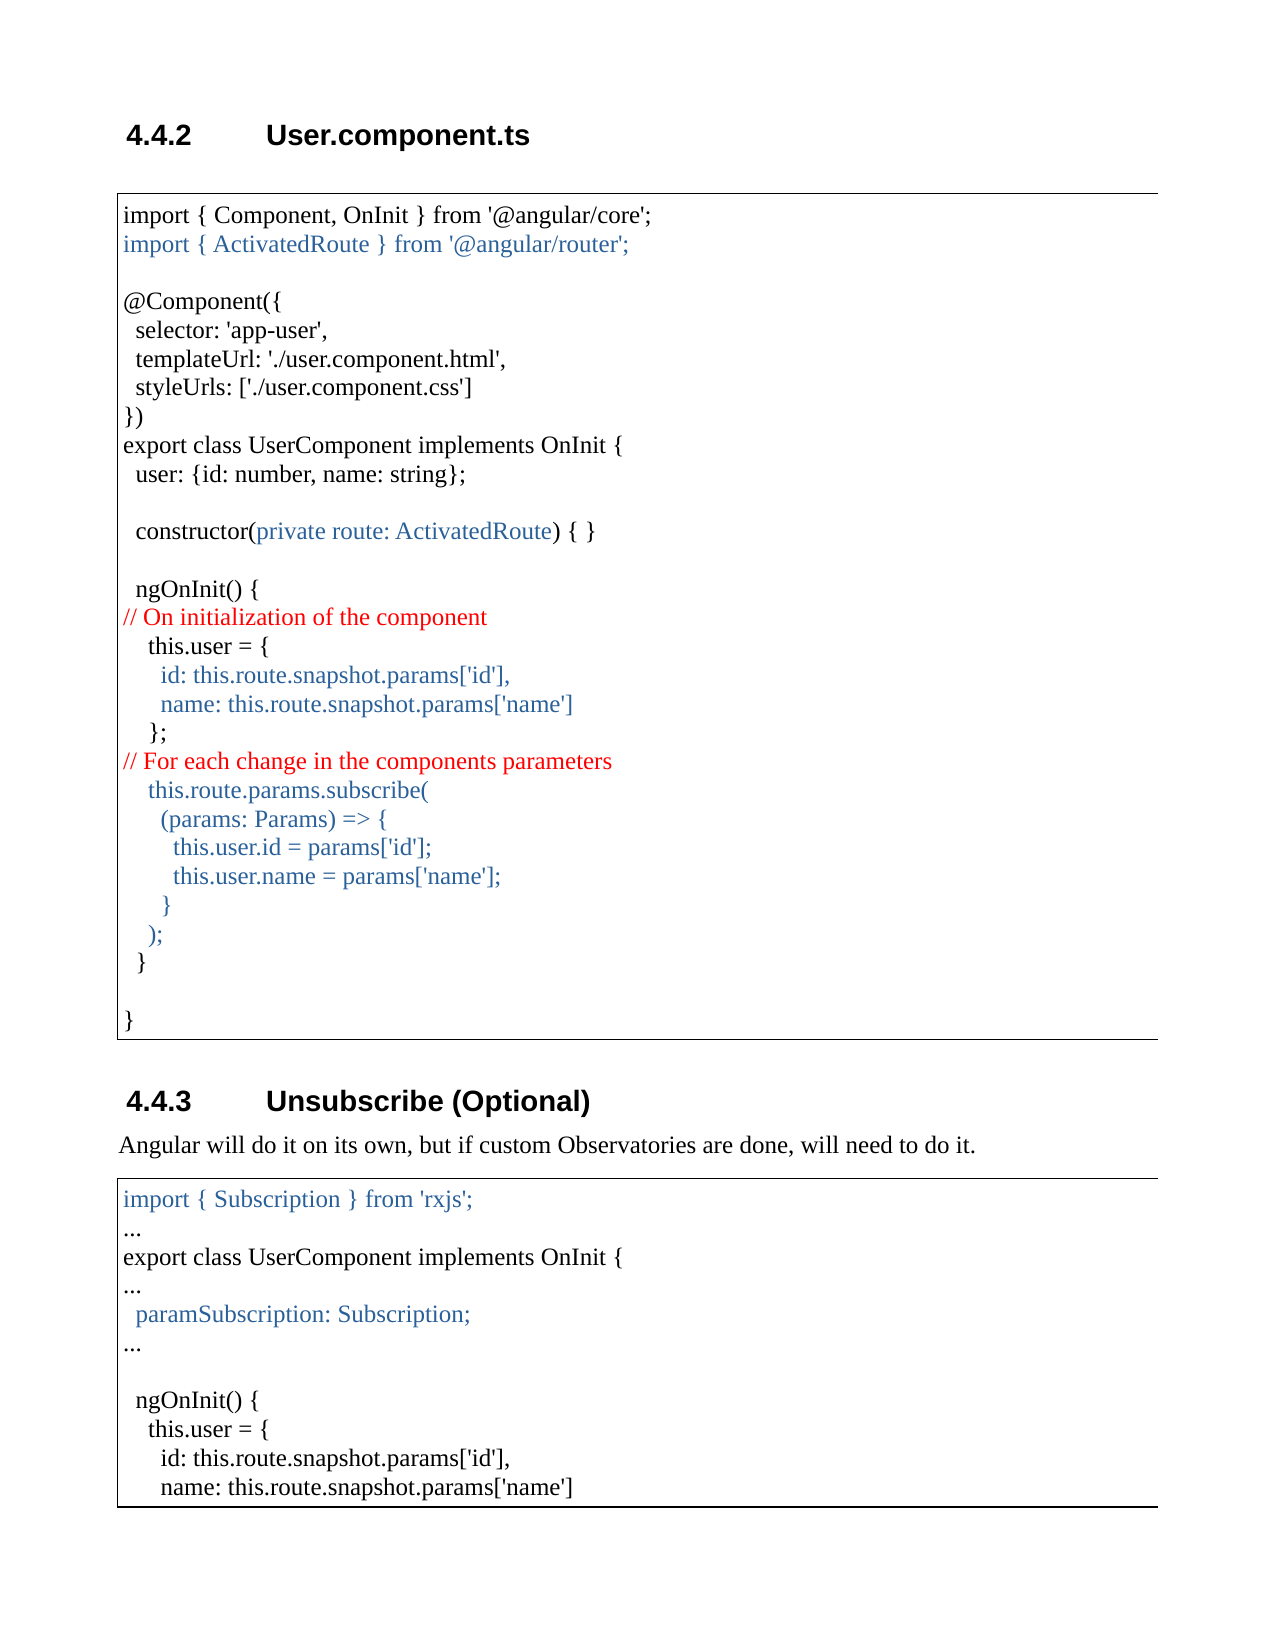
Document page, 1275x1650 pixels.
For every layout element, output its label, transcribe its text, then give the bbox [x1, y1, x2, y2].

table_header import { Component, OnInit } from '@angular/core'; import { ActivatedRoute } from '@angular/router'; @Component({ selector: 'app-user', templateUrl: './user.component.html', styleUrls: ['./user.component.css'] }) export class UserComponent implements OnInit { user: {id: number, name: string}; constructor(private route: ActivatedRoute) { } ngOnInit() { // On initialization of the component this.user = { id: this.route.snapshot.params['id'], name: this.route.snapshot.params['name'] }; // For each change in the components parameters this.route.params.subscribe( (params: Params) => { this.user.id = params['id']; this.user.name = params['name']; } ); } } [118, 194, 1158, 1039]
text Angular will do it on its own, but if custom Observatories are done, will need to do it. [118, 1130, 1157, 1159]
table_header import { Subscription } from 'rxjs'; ... export class UserComponent implements OnInit { ... paramSubscription: Subscription; ... ngOnInit() { this.user = { id: this.route.snapshot.params['id'], name: this.route.snapshot.params['name'] [118, 1179, 1158, 1506]
subtitle Unsubscribe (Optional) [118, 1084, 1157, 1117]
subtitle User.component.ts [118, 118, 1157, 152]
